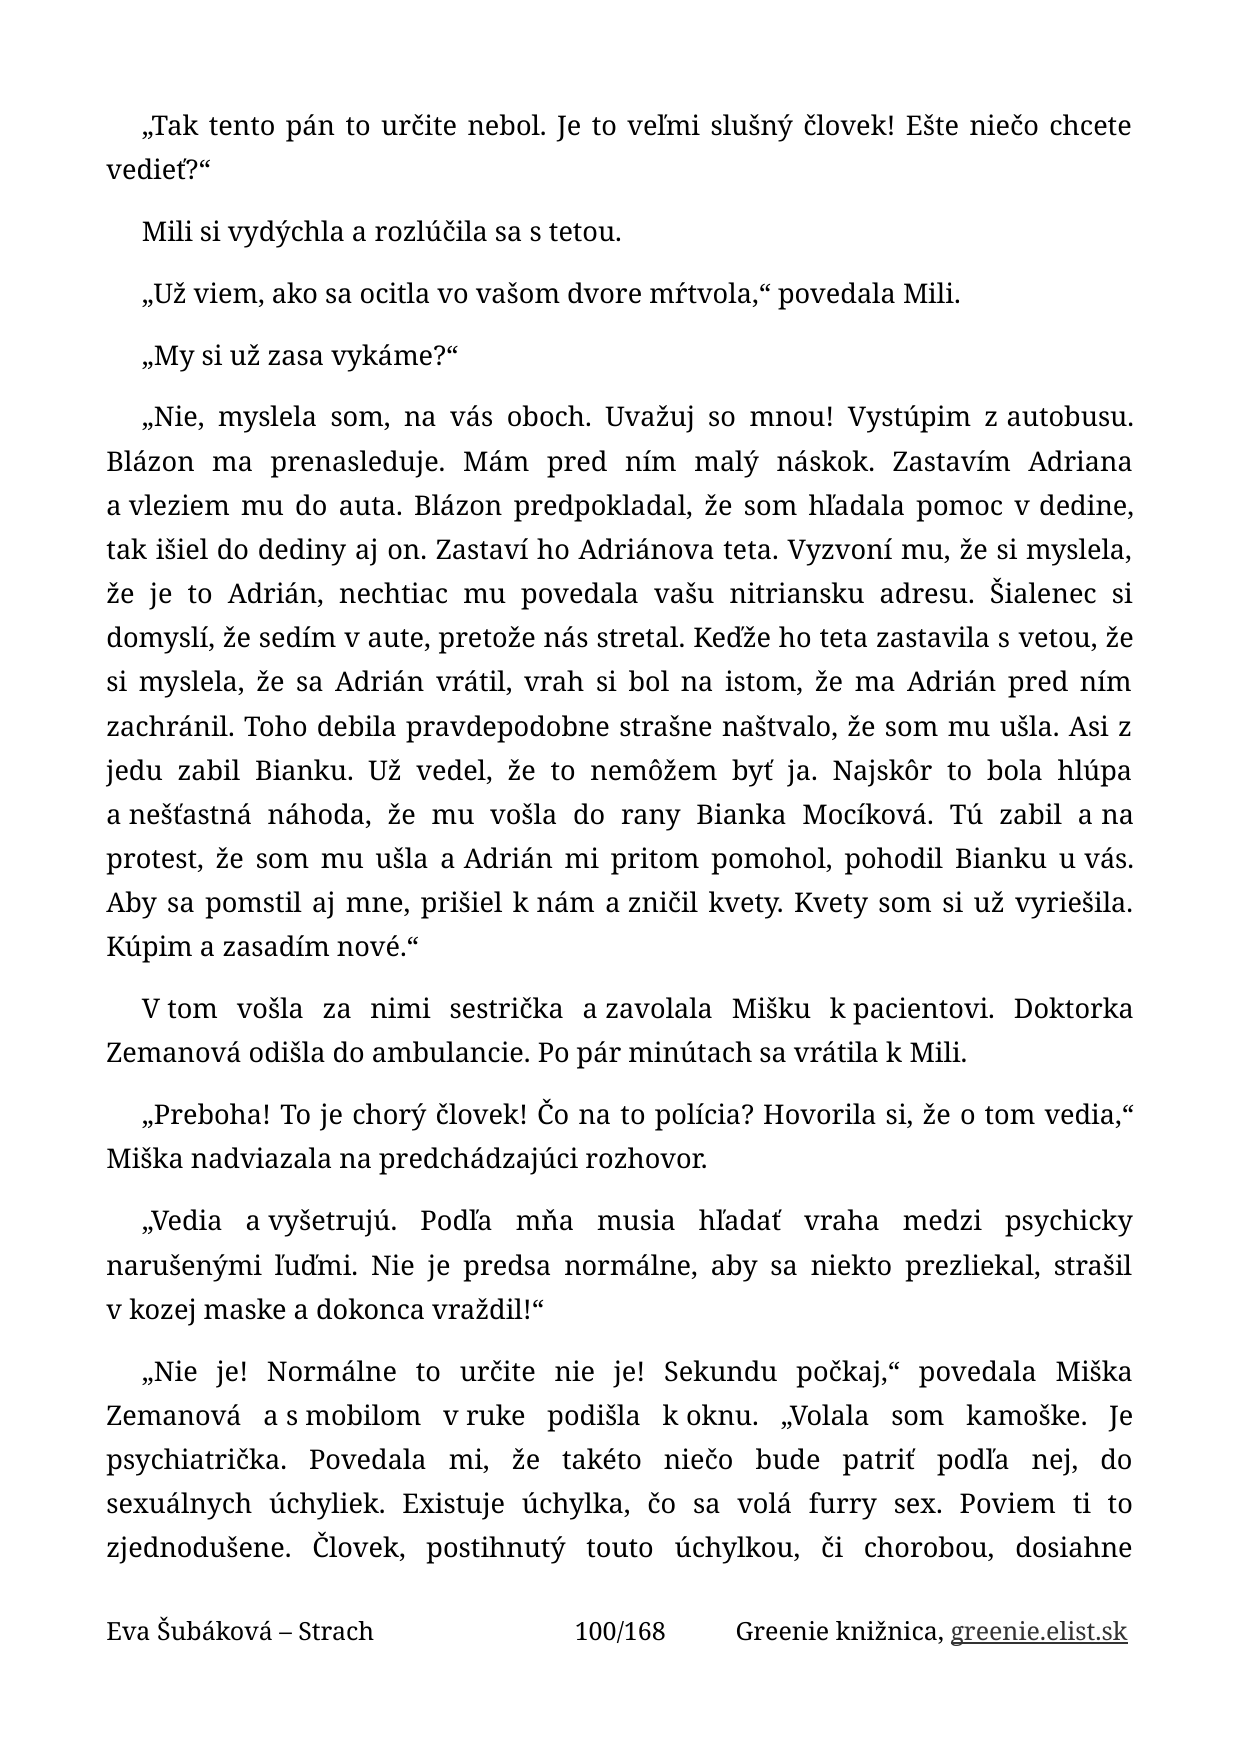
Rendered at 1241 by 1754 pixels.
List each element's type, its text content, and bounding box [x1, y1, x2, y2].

text Mili si vydýchla a rozlúčila sa s tetou. [106, 212, 1134, 249]
text „Nie, myslela som, na vás oboch. Uvažuj so mnou! Vystúpim z autobusu. Blázon ma prenasleduje. Mám pred ním malý náskok. Zastavím Adriana a vleziem mu do auta. Blázon predpokladal, že som hľadala pomoc v dedine, tak išiel do dediny aj on. Zastaví ho Adriánova teta. Vyzvoní mu, že si myslela, že je to Adrián, nechtiac mu povedala vašu nitriansku adresu. Šialenec si domyslí, že sedím v aute, pretože nás stretal. Keďže ho teta zastavila s vetou, že si myslela, že sa Adrián vrátil, vrah si bol na istom, že ma Adrián pred ním zachránil. Toho debila pravdepodobne strašne naštvalo, že som mu ušla. Asi z jedu zabil Bianku. Už vedel, že to nemôžem byť ja. Najskôr to bola hlúpa a nešťastná náhoda, že mu vošla do rany Bianka Mocíková. Tú zabil a na protest, že som mu ušla a Adrián mi pritom pomohol, pohodil Bianku u vás. Aby sa pomstil aj mne, prišiel k nám a zničil kvety. Kvety som si už vyriešila. Kúpim a zasadím nové.“ [106, 398, 1134, 965]
text „Vedia a vyšetrujú. Podľa mňa musia hľadať vraha medzi psychicky narušenými ľuďmi. Nie je predsa normálne, aby sa niekto prezliekal, strašil v kozej maske a dokonca vraždil!“ [106, 1202, 1134, 1327]
text „Nie je! Normálne to určite nie je! Sekundu počkaj,“ povedala Miška Zemanová a s mobilom v ruke podišla k oknu. „Volala som kamoške. Je psychiatrička. Povedala mi, že takéto niečo bude patriť podľa nej, do sexuálnych úchyliek. Existuje úchylka, čo sa volá furry sex. Poviem ti to zjednodušene. Človek, postihnutý touto úchylkou, či chorobou, dosiahne [106, 1352, 1134, 1566]
text „Tak tento pán to určite nebol. Je to veľmi slušný človek! Ešte niečo chcete vedieť?“ [106, 106, 1134, 187]
text „My si už zasa vykáme?“ [106, 336, 1134, 373]
text „Už viem, ako sa ocitla vo vašom dvore mŕtvola,“ povedala Mili. [106, 274, 1134, 311]
text „Preboha! To je chorý človek! Čo na to polícia? Hovorila si, že o tom vedia,“ Miška nadviazala na predchádzajúci rozhovor. [106, 1096, 1134, 1177]
text V tom vošla za nimi sestrička a zavolala Mišku k pacientovi. Doktorka Zemanová odišla do ambulancie. Po pár minútach sa vrátila k Mili. [106, 990, 1134, 1071]
